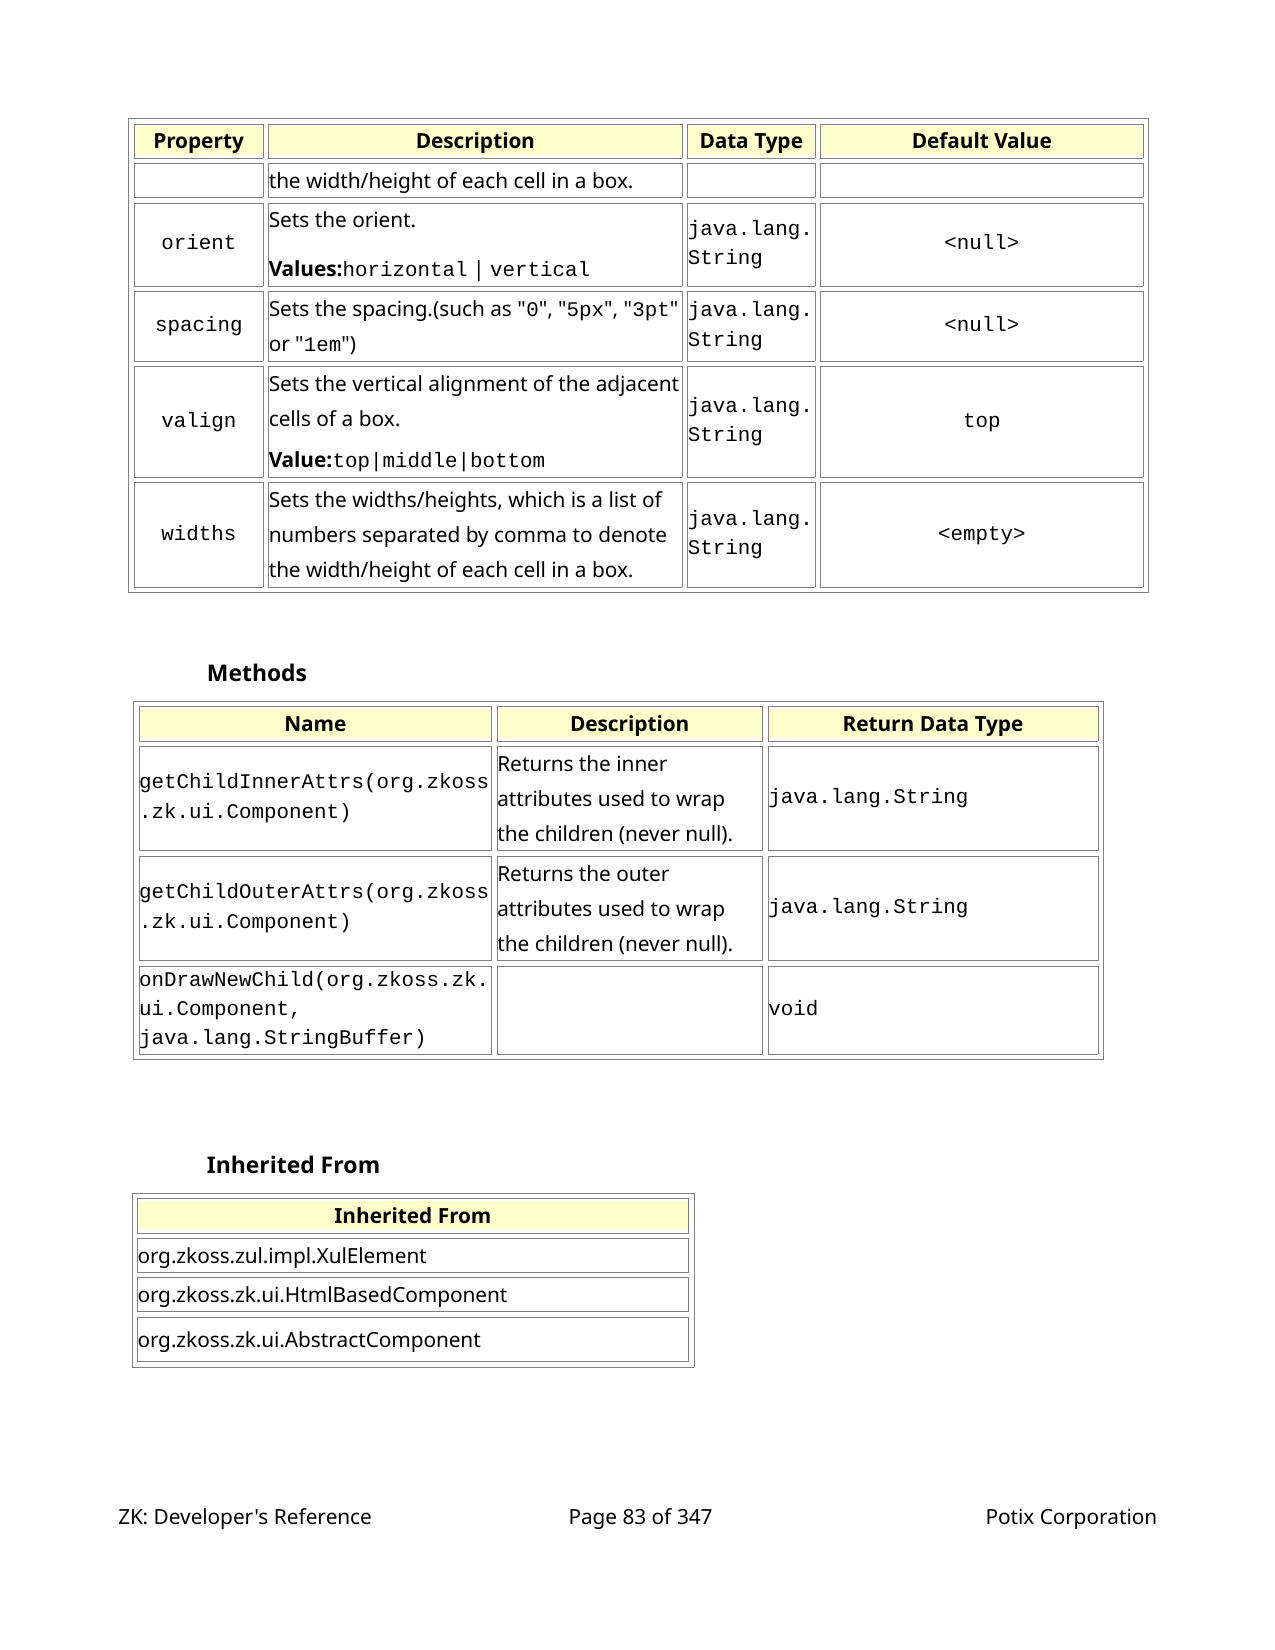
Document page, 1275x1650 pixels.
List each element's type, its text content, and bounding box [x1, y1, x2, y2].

table_cell the width/height of each cell in a box. [266, 158, 685, 197]
table_cell java.lang.String [685, 361, 817, 477]
table_cell widths [131, 477, 266, 587]
table_cell [818, 158, 1146, 197]
table_cell void [765, 960, 1101, 1054]
table_cell java.lang.String [685, 286, 817, 361]
table_cell [685, 158, 817, 197]
table_cell <null> [818, 197, 1146, 286]
table_cell valign [131, 361, 266, 477]
table_header Return Data Type [765, 702, 1101, 741]
table_cell Sets the orient. Values:horizontal | vertical [266, 197, 685, 286]
table_cell orient [131, 197, 266, 286]
table_header Description [494, 702, 765, 741]
table_header Property [131, 119, 266, 158]
table_header Default Value [818, 119, 1146, 158]
table_cell <empty> [818, 477, 1146, 587]
table_cell [131, 158, 266, 197]
table_header Data Type [685, 119, 817, 158]
table_cell Returns the inner attributes used to wrap the children (never null). [494, 741, 765, 850]
table_cell [498, 967, 762, 1054]
table_cell getChildInnerAttrs(org.zkoss.zk.ui.Component) [136, 741, 494, 850]
table_cell onDrawNewChild(org.zkoss.zk.ui.Component, java.lang.StringBuffer) [136, 960, 494, 1054]
table_cell java.lang.String [765, 850, 1101, 960]
table_cell getChildOuterAttrs(org.zkoss.zk.ui.Component) [136, 850, 494, 960]
table_cell org.zkoss.zk.ui.HtmlBasedComponent [134, 1272, 691, 1311]
table_cell Returns the outer attributes used to wrap the children (never null). [494, 850, 765, 960]
table_cell Sets the vertical alignment of the adjacent cells of a box. Value:top|middle|bottom [266, 361, 685, 477]
table_cell top [818, 361, 1146, 477]
table_cell org.zkoss.zk.ui.AbstractComponent [134, 1311, 691, 1361]
subtitle Methods [207, 657, 1157, 688]
table_header Inherited From [134, 1194, 691, 1232]
table_cell java.lang.String [765, 741, 1101, 850]
table_cell Sets the widths/heights, which is a list of numbers separated by comma to denote the width/height of each cell in a box. [266, 477, 685, 587]
table_header Name [136, 702, 494, 741]
table_cell <null> [818, 286, 1146, 361]
subtitle Inherited From [207, 1149, 1157, 1180]
table_header Description [266, 119, 685, 158]
table_cell java.lang.String [685, 197, 817, 286]
table_cell spacing [131, 286, 266, 361]
table_cell java.lang.String [685, 477, 817, 587]
table_cell Sets the spacing.(such as "0", "5px", "3pt" or "1em") [266, 286, 685, 361]
table_cell [494, 960, 765, 1054]
table_cell org.zkoss.zul.impl.XulElement [134, 1233, 691, 1272]
